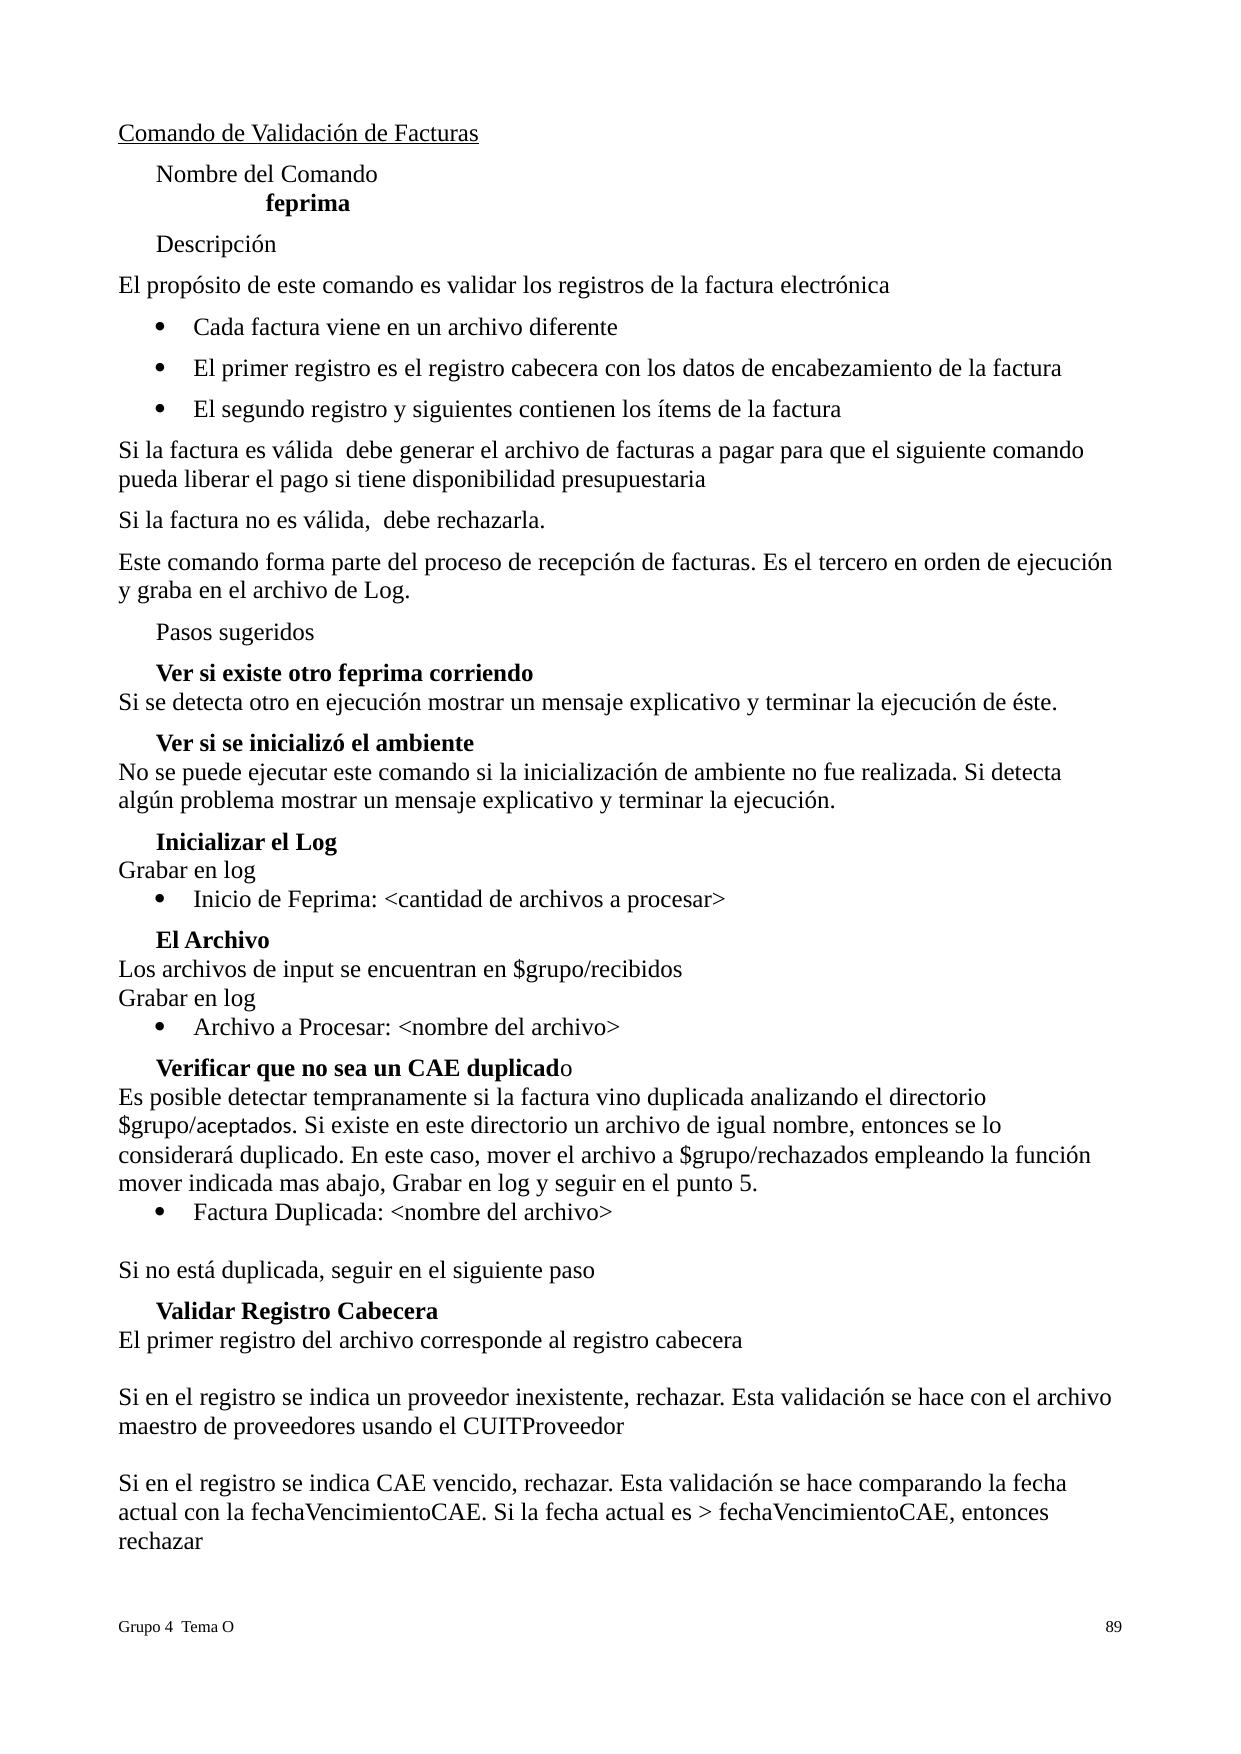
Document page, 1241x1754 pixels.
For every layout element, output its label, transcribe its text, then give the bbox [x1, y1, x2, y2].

text Ver si existe otro feprima corriendo [156, 658, 1122, 687]
text Verificar que no sea un CAE duplicado [156, 1053, 1122, 1082]
text Si la factura es válida debe generar el archivo de facturas a pagar para que el siguiente comando pueda liberar el pago si tiene disponibilidad presupuestaria [118, 436, 1122, 493]
list Factura Duplicada: <nombre del archivo> [155, 1197, 1122, 1226]
text Pasos sugeridos [156, 617, 1122, 646]
text Si la factura no es válida, debe rechazarla. [118, 506, 1122, 534]
text Comando de Validación de Facturas [118, 118, 1122, 147]
text Es posible detectar tempranamente si la factura vino duplicada analizando el directorio $grupo/aceptados. Si existe en este directorio un archivo de igual nombre, entonces se lo considerará duplicado. En este caso, mover el archivo a $grupo/rechazados empleando la función mover indicada mas abajo, Grabar en log y seguir en el punto 5. [118, 1082, 1122, 1197]
list Cada factura viene en un archivo diferente [156, 312, 1122, 341]
text El Archivo [156, 926, 1122, 954]
text Nombre del Comando [156, 159, 1122, 188]
text Si no está duplicada, seguir en el siguiente paso [118, 1255, 1122, 1283]
text El propósito de este comando es validar los registros de la factura electrónica [118, 271, 1122, 299]
list Archivo a Procesar: <nombre del archivo> [155, 1012, 1122, 1041]
text feprima [266, 188, 1122, 217]
text Este comando forma parte del proceso de recepción de facturas. Es el tercero en orden de ejecución y graba en el archivo de Log. [118, 547, 1122, 604]
list Inicio de Feprima: <cantidad de archivos a procesar> [155, 884, 1122, 913]
text Si en el registro se indica CAE vencido, rechazar. Esta validación se hace comparando la fecha actual con la fechaVencimientoCAE. Si la fecha actual es > fechaVencimientoCAE, entonces rechazar [118, 1468, 1122, 1555]
text Si se detecta otro en ejecución mostrar un mensaje explicativo y terminar la ejecución de éste. [118, 687, 1122, 716]
text Si en el registro se indica un proveedor inexistente, rechazar. Esta validación se hace con el archivo maestro de proveedores usando el CUITProveedor [118, 1382, 1122, 1440]
text Los archivos de input se encuentran en $grupo/recibidos [118, 954, 1122, 983]
text El primer registro del archivo corresponde al registro cabecera [118, 1325, 1122, 1353]
text Grabar en log [118, 856, 1122, 884]
text Inicializar el Log [156, 827, 1122, 856]
text Descripción [156, 229, 1122, 258]
list El primer registro es el registro cabecera con los datos de encabezamiento de la factura [156, 353, 1122, 382]
list El segundo registro y siguientes contienen los ítems de la factura [156, 394, 1122, 423]
text No se puede ejecutar este comando si la inicialización de ambiente no fue realizada. Si detecta algún problema mostrar un mensaje explicativo y terminar la ejecución. [118, 757, 1122, 814]
text Ver si se inicializó el ambiente [156, 728, 1122, 757]
text Validar Registro Cabecera [156, 1296, 1122, 1325]
text Grabar en log [118, 983, 1122, 1012]
